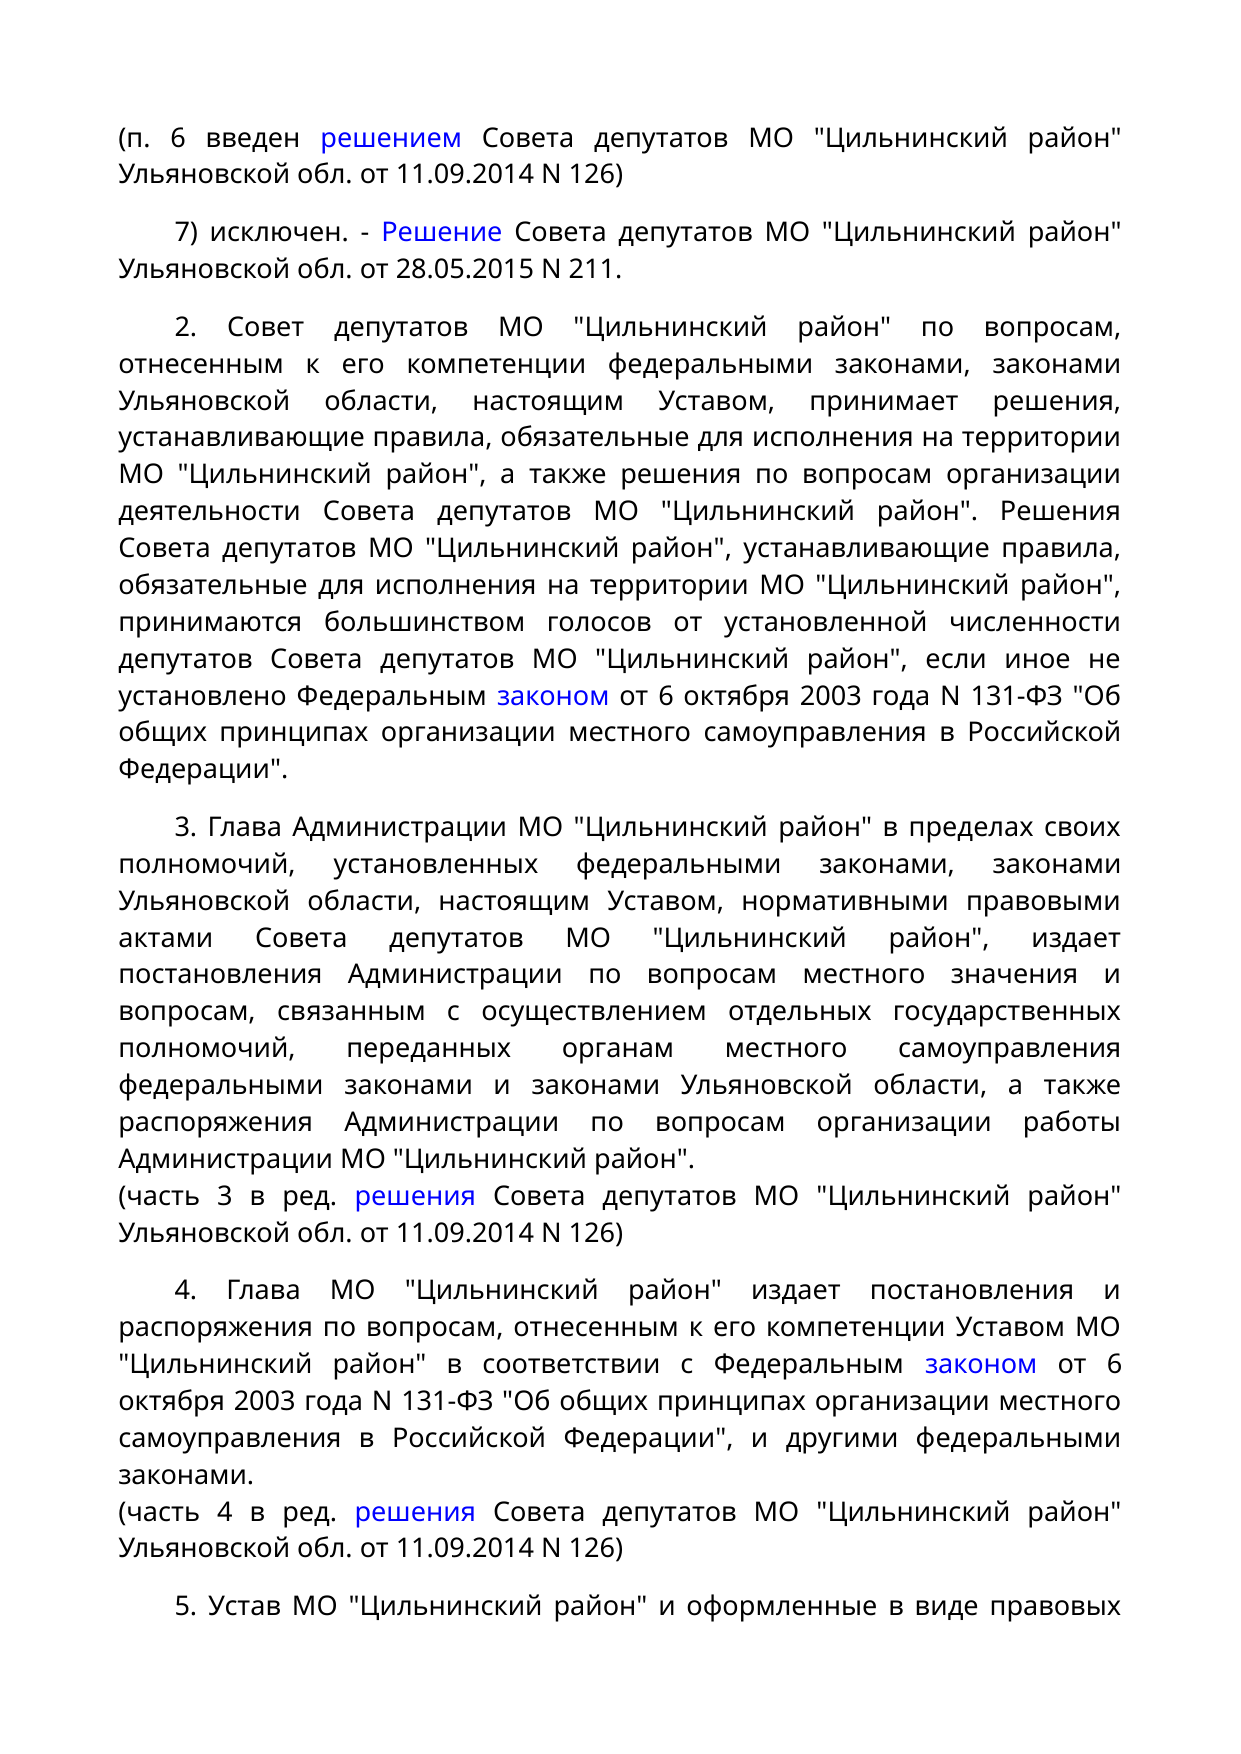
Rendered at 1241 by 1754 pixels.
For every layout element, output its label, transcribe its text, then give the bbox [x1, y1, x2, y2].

text 4. Глава МО "Цильнинский район" издает постановления и распоряжения по вопросам, отнесенным к его компетенции Уставом МО "Цильнинский район" в соответствии с Федеральным законом от 6 октября 2003 года N 131-ФЗ "Об общих принципах организации местного самоуправления в Российской Федерации", и другими федеральными законами. [118, 1271, 1122, 1492]
text (п. 6 введен решением Совета депутатов МО "Цильнинский район" Ульяновской обл. от 11.09.2014 N 126) [118, 118, 1122, 192]
text 7) исключен. - Решение Совета депутатов МО "Цильнинский район" Ульяновской обл. от 28.05.2015 N 211. [118, 213, 1122, 286]
text 3. Глава Администрации МО "Цильнинский район" в пределах своих полномочий, установленных федеральными законами, законами Ульяновской области, настоящим Уставом, нормативными правовыми актами Совета депутатов МО "Цильнинский район", издает постановления Администрации по вопросам местного значения и вопросам, связанным с осуществлением отдельных государственных полномочий, переданных органам местного самоуправления федеральными законами и законами Ульяновской области, а также распоряжения Администрации по вопросам организации работы Администрации МО "Цильнинский район". [118, 807, 1122, 1176]
text 5. Устав МО "Цильнинский район" и оформленные в виде правовых [118, 1587, 1122, 1623]
text 2. Совет депутатов МО "Цильнинский район" по вопросам, отнесенным к его компетенции федеральными законами, законами Ульяновской области, настоящим Уставом, принимает решения, устанавливающие правила, обязательные для исполнения на территории МО "Цильнинский район", а также решения по вопросам организации деятельности Совета депутатов МО "Цильнинский район". Решения Совета депутатов МО "Цильнинский район", устанавливающие правила, обязательные для исполнения на территории МО "Цильнинский район", принимаются большинством голосов от установленной численности депутатов Совета депутатов МО "Цильнинский район", если иное не установлено Федеральным законом от 6 октября 2003 года N 131-ФЗ "Об общих принципах организации местного самоуправления в Российской Федерации". [118, 307, 1122, 787]
text (часть 3 в ред. решения Совета депутатов МО "Цильнинский район" Ульяновской обл. от 11.09.2014 N 126) [118, 1176, 1122, 1250]
text (часть 4 в ред. решения Совета депутатов МО "Цильнинский район" Ульяновской обл. от 11.09.2014 N 126) [118, 1492, 1122, 1566]
